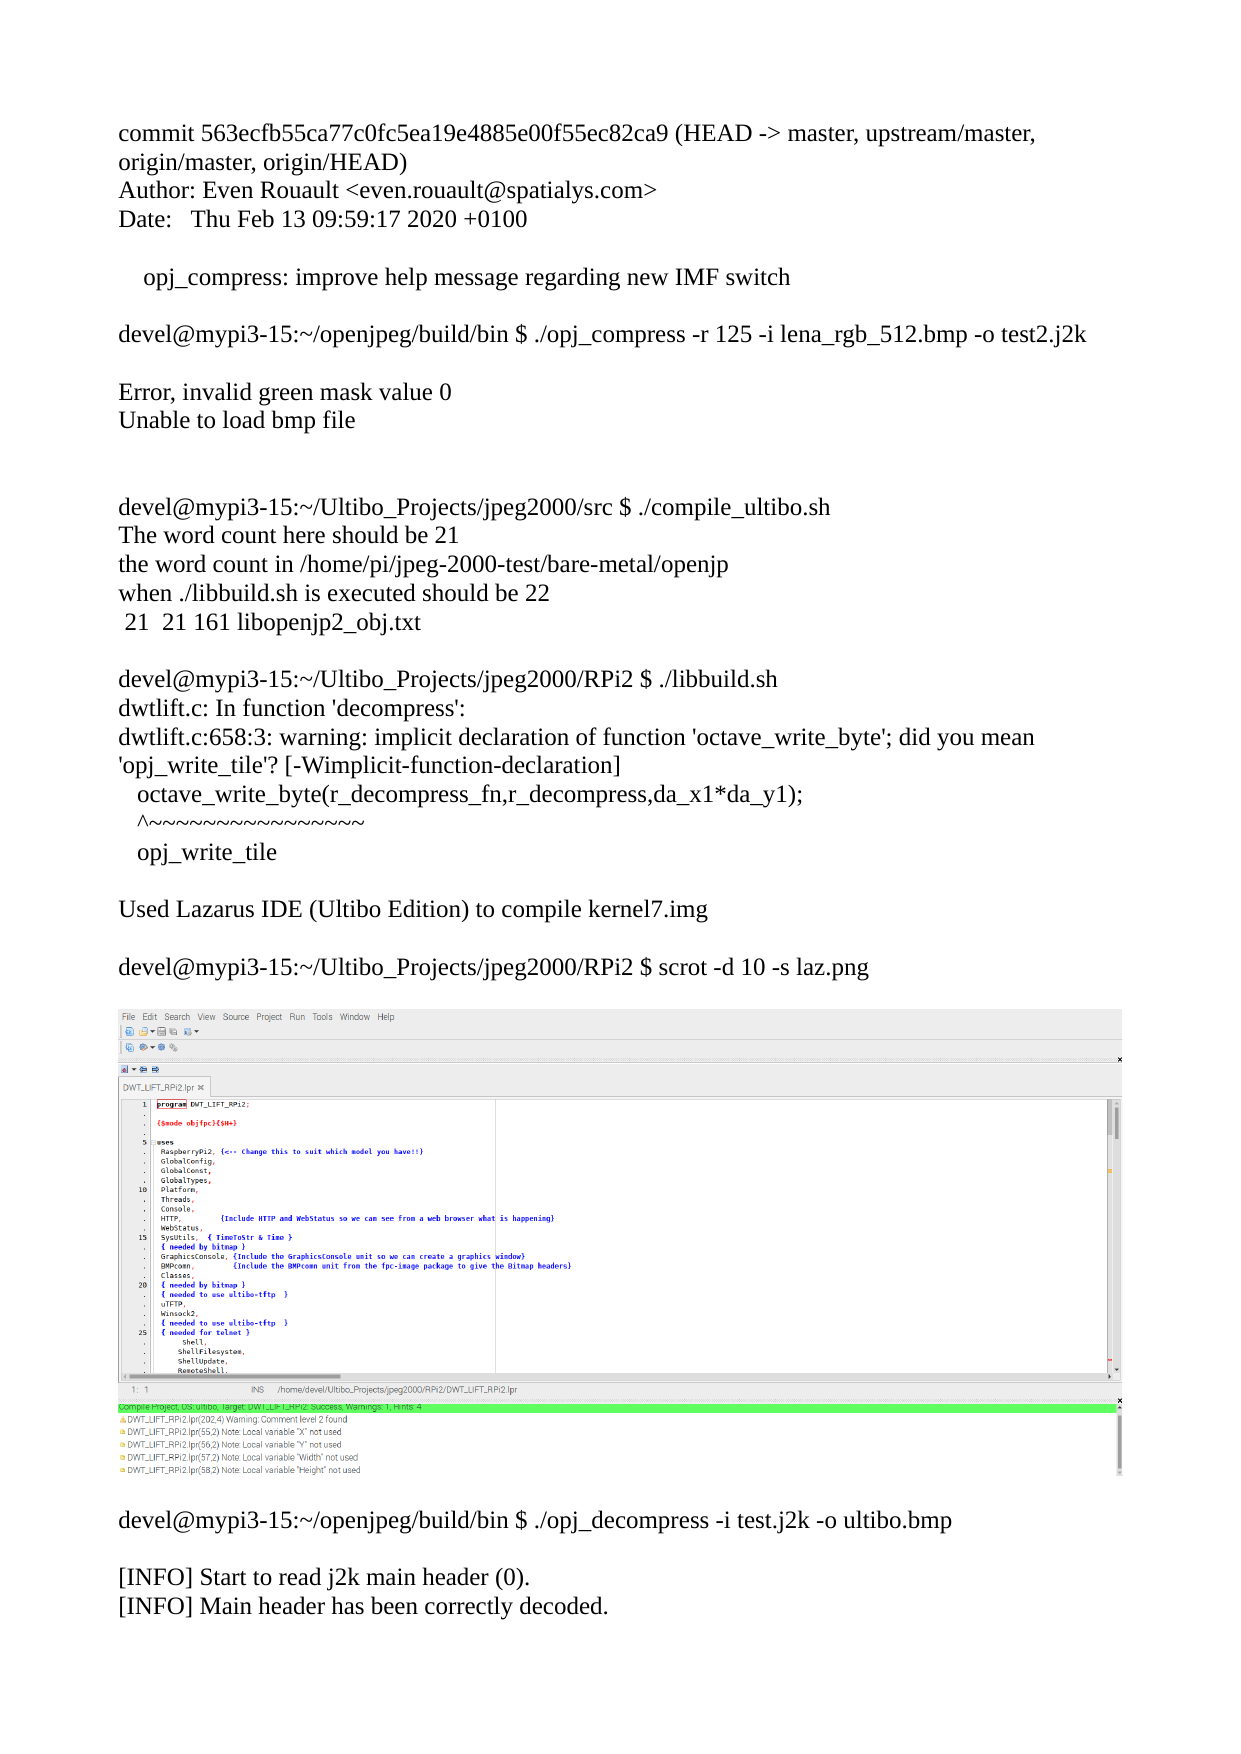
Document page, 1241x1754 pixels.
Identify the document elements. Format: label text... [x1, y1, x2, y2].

text [INFO] Main header has been correctly decoded. [118, 1591, 1122, 1620]
text dwtlift.c:658:3: warning: implicit declaration of function 'octave_write_byte'; did you mean 'opj_write_tile'? [-Wimplicit-function-declaration] [118, 722, 1122, 779]
text devel@mypi3-15:~/Ultibo_Projects/jpeg2000/RPi2 $ ./libbuild.sh [118, 664, 1122, 693]
text Unable to load bmp file [118, 406, 1122, 434]
text Used Lazarus IDE (Ultibo Edition) to compile kernel7.img [118, 894, 1122, 923]
text devel@mypi3-15:~/openjpeg/build/bin $ ./opj_compress -r 125 -i lena_rgb_512.bmp -o test2.j2k [118, 319, 1122, 348]
text devel@mypi3-15:~/openjpeg/build/bin $ ./opj_decompress -i test.j2k -o ultibo.bmp [118, 1505, 1122, 1533]
text ^~~~~~~~~~~~~~~~~ [118, 808, 1122, 837]
text the word count in /home/pi/jpeg-2000-test/bare-metal/openjp [118, 549, 1122, 578]
text The word count here should be 21 [118, 521, 1122, 549]
picture [118, 1009, 1123, 1476]
text devel@mypi3-15:~/Ultibo_Projects/jpeg2000/RPi2 $ scrot -d 10 -s laz.png [118, 952, 1122, 981]
text when ./libbuild.sh is executed should be 22 [118, 578, 1122, 607]
text 21 21 161 libopenjp2_obj.txt [118, 607, 1122, 636]
text opj_write_tile [118, 837, 1122, 866]
text Author: Even Rouault <even.rouault@spatialys.com> [118, 176, 1122, 204]
text [INFO] Start to read j2k main header (0). [118, 1562, 1122, 1591]
text octave_write_byte(r_decompress_fn,r_decompress,da_x1*da_y1); [118, 779, 1122, 808]
text opj_compress: improve help message regarding new IMF switch [118, 262, 1122, 291]
text Date: Thu Feb 13 09:59:17 2020 +0100 [118, 204, 1122, 233]
text Error, invalid green mask value 0 [118, 377, 1122, 406]
text devel@mypi3-15:~/Ultibo_Projects/jpeg2000/src $ ./compile_ultibo.sh [118, 492, 1122, 521]
text dwtlift.c: In function 'decompress': [118, 693, 1122, 722]
text commit 563ecfb55ca77c0fc5ea19e4885e00f55ec82ca9 (HEAD -> master, upstream/master, origin/master, origin/HEAD) [118, 118, 1122, 176]
